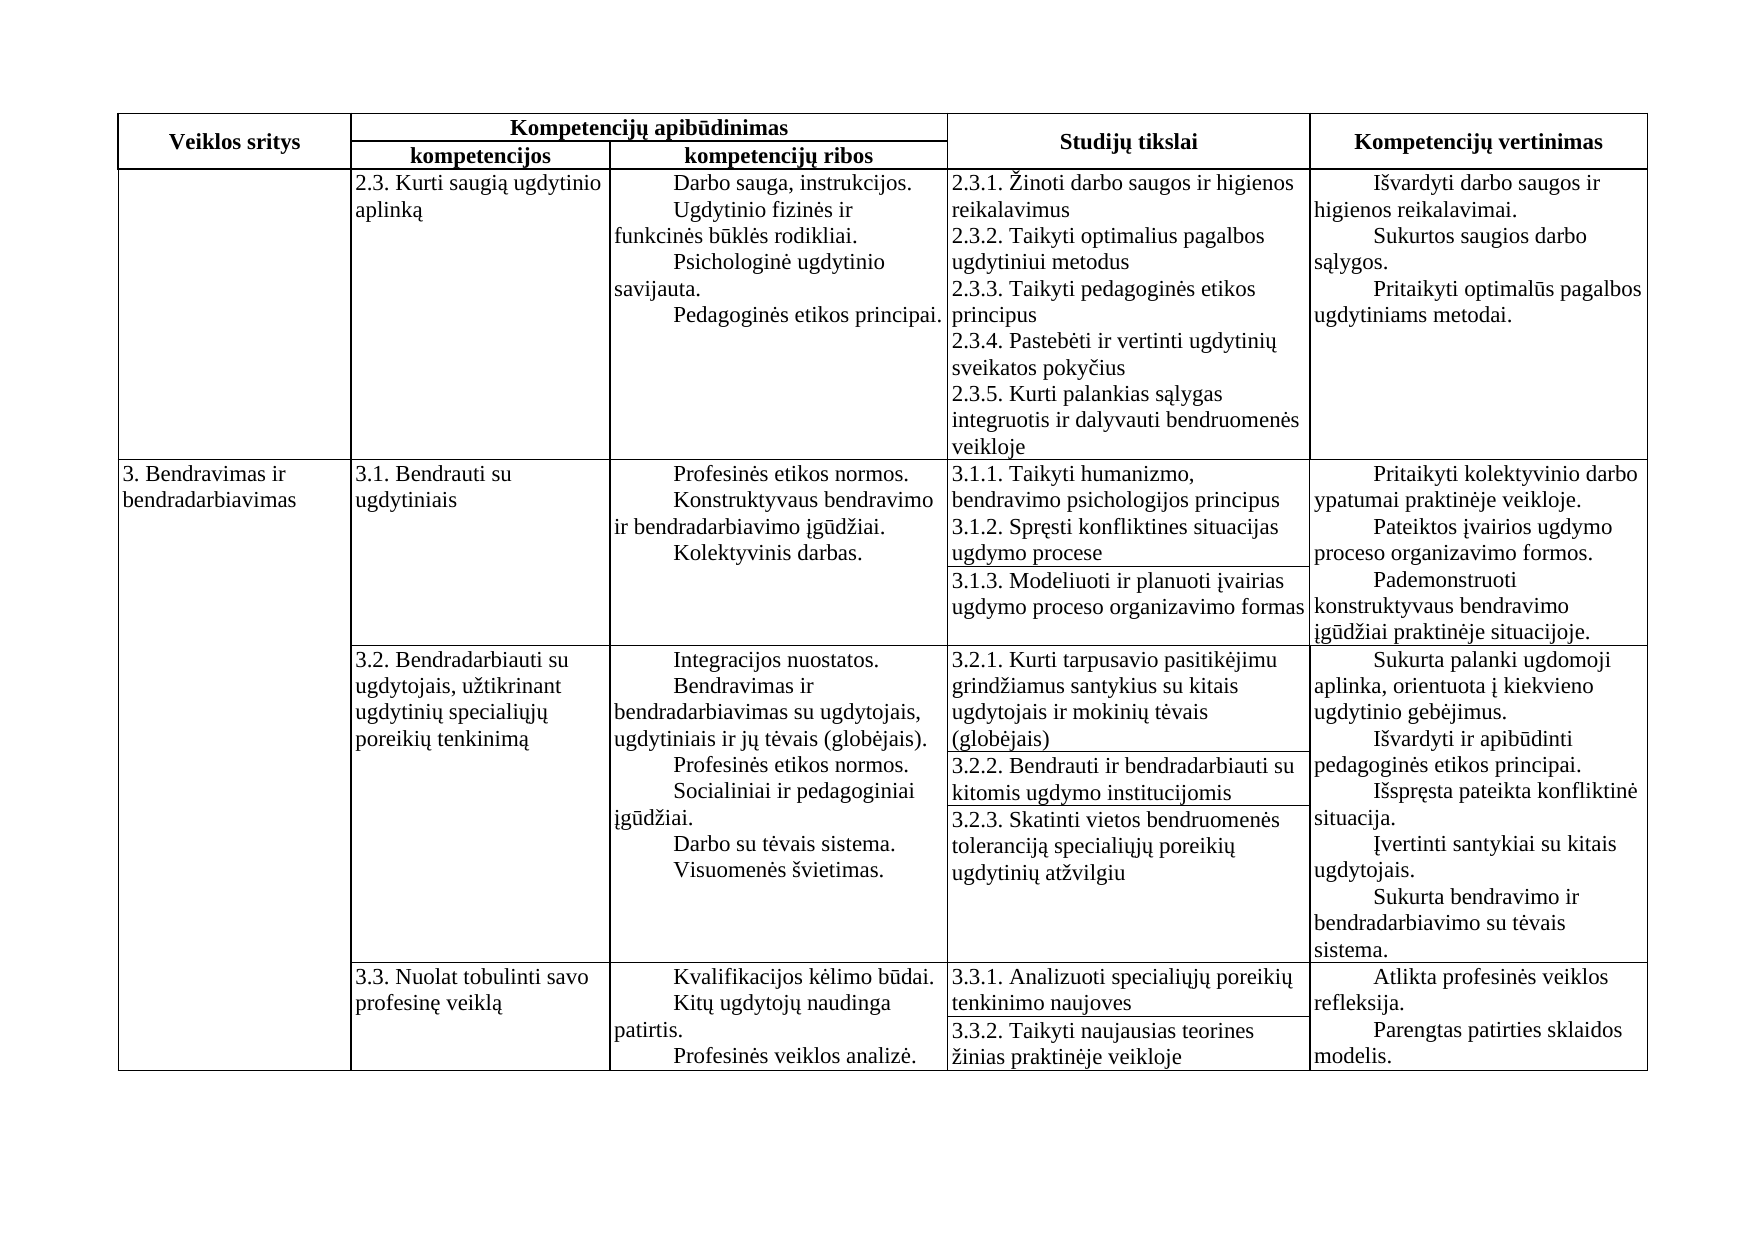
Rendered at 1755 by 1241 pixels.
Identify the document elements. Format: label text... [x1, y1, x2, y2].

table_cell Profesinės etikos normos. Konstruktyvaus bendravimo ir bendradarbiavimo įgūdžiai. Kolektyvinis darbas. [611, 460, 947, 645]
table_cell 3.2.3. Skatinti vietos bendruomenės toleranciją specialiųjų poreikių ugdytinių atžvilgiu [948, 806, 1309, 962]
table_cell Išvardyti darbo saugos ir higienos reikalavimai. Sukurtos saugios darbo sąlygos. Pritaikyti optimalūs pagalbos ugdytiniams metodai. [1311, 170, 1647, 459]
table_cell Kvalifikacijos kėlimo būdai. Kitų ugdytojų naudinga patirtis. Profesinės veiklos analizė. [611, 963, 947, 1069]
table_cell 3.2.1. Kurti tarpusavio pasitikėjimu grindžiamus santykius su kitais ugdytojais ir mokinių tėvais (globėjais) [948, 646, 1309, 751]
table_header Veiklos sritys [119, 114, 350, 168]
table_cell 3.3.1. Analizuoti specialiųjų poreikių tenkinimo naujoves [948, 963, 1309, 1016]
table_header Kompetencijų vertinimas [1311, 114, 1647, 168]
table_cell 3. Bendravimas ir bendradarbiavimas [119, 460, 350, 1069]
table_cell 3.2.2. Bendrauti ir bendradarbiauti su kitomis ugdymo institucijomis [948, 752, 1309, 805]
table_cell Sukurta palanki ugdomoji aplinka, orientuota į kiekvieno ugdytinio gebėjimus. Išvardyti ir apibūdinti pedagoginės etikos principai. Išspręsta pateikta konfliktinė situacija. Įvertinti santykiai su kitais ugdytojais. Sukurta bendravimo ir bendradarbiavimo su tėvais sistema. [1311, 646, 1647, 962]
table_cell 3.1.1. Taikyti humanizmo, bendravimo psichologijos principus 3.1.2. Spręsti konfliktines situacijas ugdymo procese [948, 460, 1309, 566]
table_header Studijų tikslai [948, 114, 1309, 168]
table_cell 3.2. Bendradarbiauti su ugdytojais, užtikrinant ugdytinių specialiųjų poreikių tenkinimą [352, 646, 609, 962]
table_cell kompetencijos [352, 142, 609, 168]
table_cell 2.3. Kurti saugią ugdytinio aplinką [352, 170, 609, 459]
table_cell Integracijos nuostatos. Bendravimas ir bendradarbiavimas su ugdytojais, ugdytiniais ir jų tėvais (globėjais). Profesinės etikos normos. Socialiniai ir pedagoginiai įgūdžiai. Darbo su tėvais sistema. Visuomenės švietimas. [611, 646, 947, 962]
table_cell kompetencijų ribos [611, 142, 947, 168]
table_header Kompetencijų apibūdinimas [352, 114, 947, 140]
table_cell 2.3.1. Žinoti darbo saugos ir higienos reikalavimus 2.3.2. Taikyti optimalius pagalbos ugdytiniui metodus 2.3.3. Taikyti pedagoginės etikos principus 2.3.4. Pastebėti ir vertinti ugdytinių sveikatos pokyčius 2.3.5. Kurti palankias sąlygas integruotis ir dalyvauti bendruomenės veikloje [948, 170, 1309, 459]
table_cell Pritaikyti kolektyvinio darbo ypatumai praktinėje veikloje. Pateiktos įvairios ugdymo proceso organizavimo formos. Pademonstruoti konstruktyvaus bendravimo įgūdžiai praktinėje situacijoje. [1310, 460, 1647, 645]
table_cell Darbo sauga, instrukcijos. Ugdytinio fizinės ir funkcinės būklės rodikliai. Psichologinė ugdytinio savijauta. Pedagoginės etikos principai. [611, 170, 947, 459]
table_cell 3.3. Nuolat tobulinti savo profesinę veiklą [352, 963, 609, 1069]
table_cell 3.3.2. Taikyti naujausias teorines žinias praktinėje veikloje [948, 1017, 1309, 1069]
table_cell 3.1. Bendrauti su ugdytiniais [352, 460, 609, 645]
table_cell [119, 170, 350, 459]
table_cell Atlikta profesinės veiklos refleksija. Parengtas patirties sklaidos modelis. [1311, 963, 1647, 1069]
table_cell 3.1.3. Modeliuoti ir planuoti įvairias ugdymo proceso organizavimo formas [948, 567, 1309, 645]
